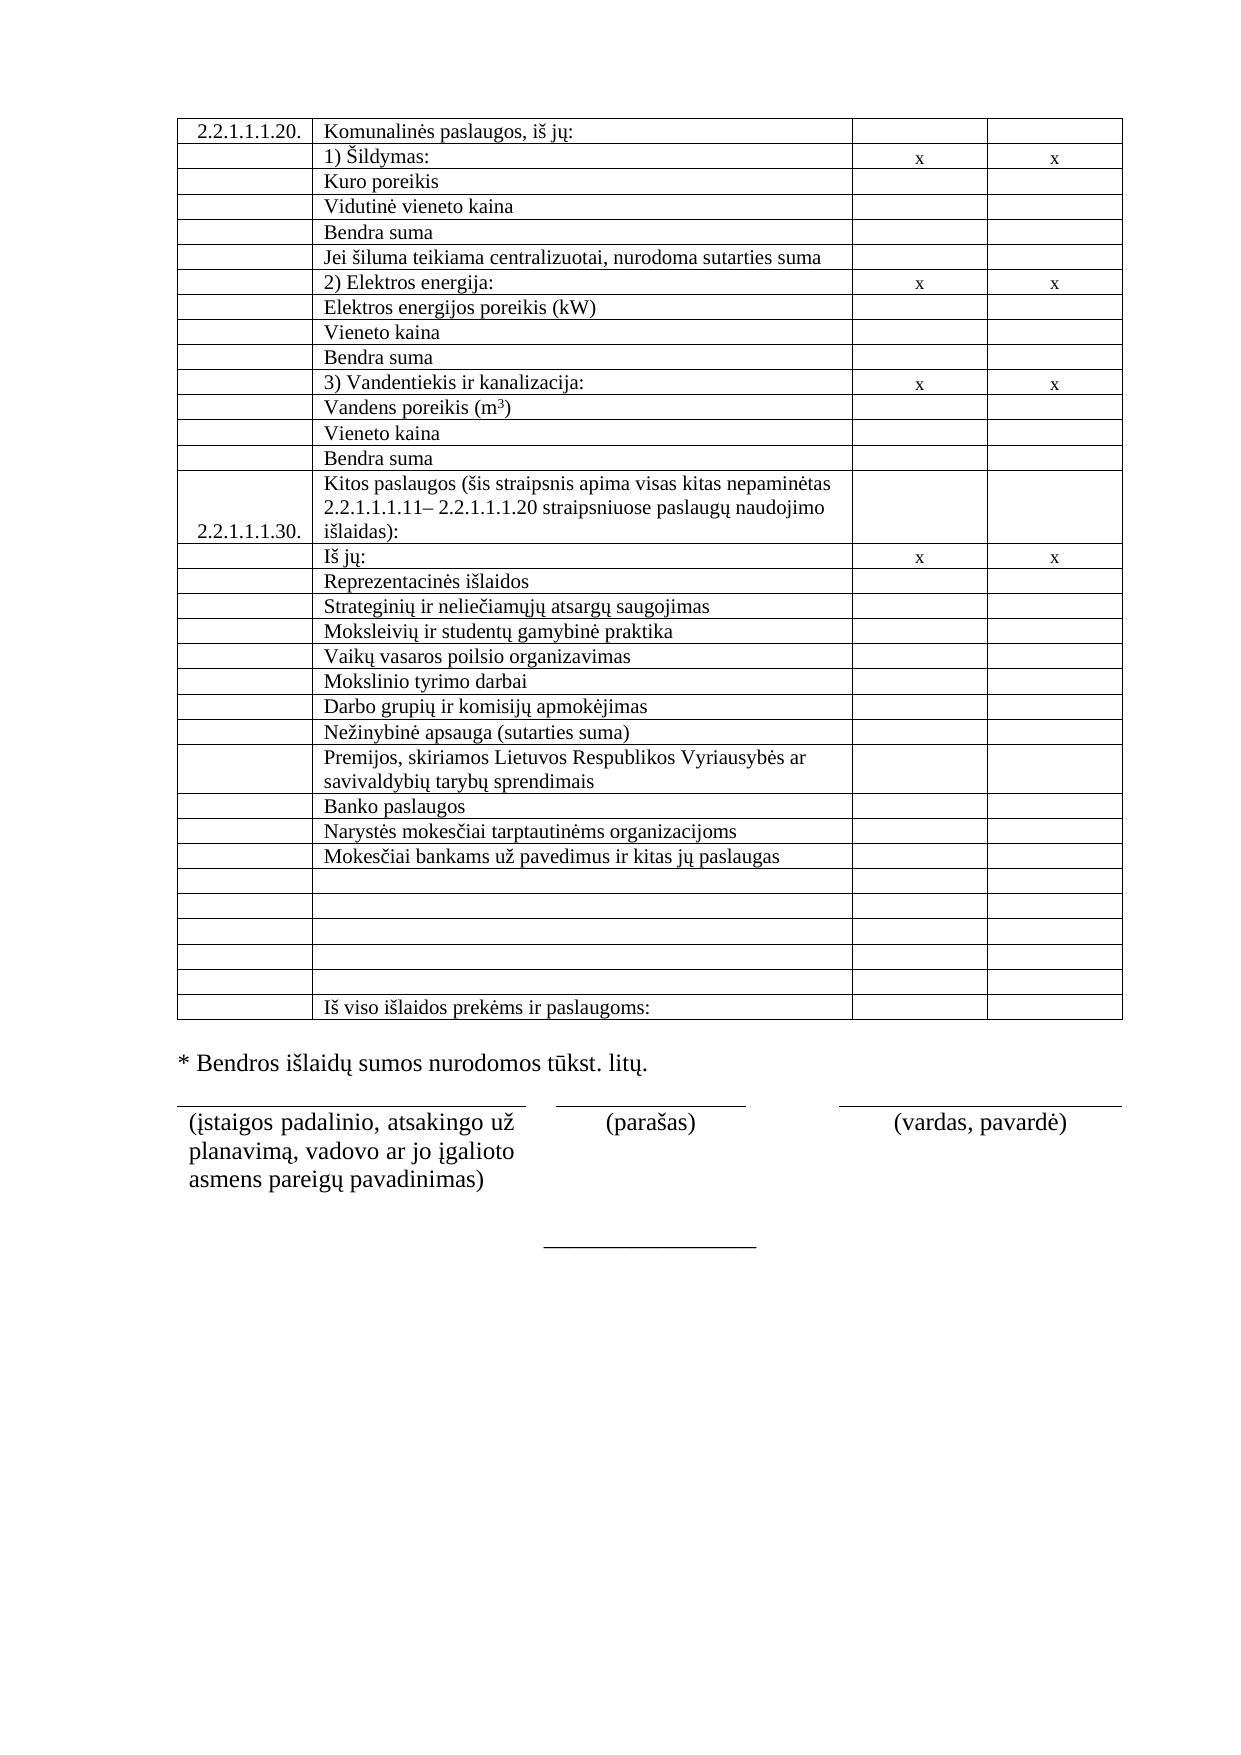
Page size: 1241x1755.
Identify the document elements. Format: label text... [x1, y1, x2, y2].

table_cell [178, 995, 312, 1019]
table_cell [988, 894, 1122, 918]
table_cell [178, 745, 312, 793]
table_cell Vaikų vasaros poilsio organizavimas [313, 644, 852, 668]
table_cell Elektros energijos poreikis (kW) [313, 295, 852, 319]
table_cell [988, 195, 1122, 218]
table_cell [178, 420, 312, 444]
table_cell [178, 894, 312, 918]
table_cell [988, 794, 1122, 818]
table_cell [988, 844, 1122, 868]
table_cell Darbo grupių ir komisijų apmokėjimas [313, 695, 852, 718]
table_cell [853, 446, 987, 469]
table_cell [178, 569, 312, 593]
table_cell [988, 919, 1122, 943]
table_cell [178, 919, 312, 943]
table_cell [853, 819, 987, 843]
table_cell [988, 669, 1122, 693]
table_cell [178, 144, 312, 168]
table_cell [178, 446, 312, 469]
table_cell [178, 819, 312, 843]
table_cell [988, 345, 1122, 369]
table_cell [853, 420, 987, 444]
table_cell [178, 320, 312, 344]
table_cell [853, 695, 987, 718]
table_cell [178, 370, 312, 394]
table_cell [178, 695, 312, 718]
table_cell 2.2.1.1.1.20. [178, 119, 312, 143]
table_cell [853, 720, 987, 744]
table_cell [988, 395, 1122, 419]
table_cell [853, 644, 987, 668]
table_cell x [988, 144, 1122, 168]
table_cell [853, 869, 987, 893]
table_cell 3) Vandentiekis ir kanalizacija: [313, 370, 852, 394]
table_cell Komunalinės paslaugos, iš jų: [313, 119, 852, 143]
table_cell [178, 245, 312, 269]
table_cell [313, 945, 852, 968]
text _________________ [177, 1222, 1122, 1251]
table_cell [178, 195, 312, 218]
table_cell [988, 220, 1122, 244]
table_cell [178, 544, 312, 568]
table_cell [853, 594, 987, 618]
table_cell [178, 345, 312, 369]
table_cell x [988, 370, 1122, 394]
table_cell [988, 446, 1122, 469]
table_cell Jei šiluma teikiama centralizuotai, nurodoma sutarties suma [313, 245, 852, 269]
table_cell 2) Elektros energija: [313, 270, 852, 294]
table_cell [853, 894, 987, 918]
table_cell Reprezentacinės išlaidos [313, 569, 852, 593]
table_cell [178, 220, 312, 244]
table_cell [853, 995, 987, 1019]
table_cell [313, 894, 852, 918]
table_cell Narystės mokesčiai tarptautinėms organizacijoms [313, 819, 852, 843]
table_cell [853, 320, 987, 344]
table_cell Kuro poreikis [313, 169, 852, 193]
table_cell [853, 669, 987, 693]
table_header (parašas) [556, 1107, 746, 1193]
table_cell [178, 794, 312, 818]
table_cell [853, 295, 987, 319]
table_cell [178, 720, 312, 744]
table_cell [853, 119, 987, 143]
table_cell [178, 619, 312, 643]
table_header [746, 1106, 838, 1193]
table_cell x [853, 144, 987, 168]
table_cell Iš viso išlaidos prekėms ir paslaugoms: [313, 995, 852, 1019]
table_cell [988, 594, 1122, 618]
table_header (vardas, pavardė) [839, 1107, 1122, 1193]
table_cell [988, 819, 1122, 843]
table_cell [988, 169, 1122, 193]
table_cell Vieneto kaina [313, 420, 852, 444]
table_cell [853, 471, 987, 543]
table_cell [178, 395, 312, 419]
table_cell Vieneto kaina [313, 320, 852, 344]
table_cell [853, 945, 987, 968]
table_cell [988, 970, 1122, 994]
table_cell 2.2.1.1.1.30. [178, 471, 312, 543]
table_cell Vandens poreikis (m3) [313, 395, 852, 419]
table_cell [988, 569, 1122, 593]
table_cell [178, 970, 312, 994]
table_cell Nežinybinė apsauga (sutarties suma) [313, 720, 852, 744]
table_cell [988, 995, 1122, 1019]
table_cell Bendra suma [313, 446, 852, 469]
table_cell [988, 119, 1122, 143]
table_cell Premijos, skiriamos Lietuvos Respublikos Vyriausybės ar savivaldybių tarybų sprendimais [313, 745, 852, 793]
table_cell [853, 745, 987, 793]
table_cell [988, 945, 1122, 968]
table_cell Bendra suma [313, 345, 852, 369]
table_cell 1) Šildymas: [313, 144, 852, 168]
table_cell Banko paslaugos [313, 794, 852, 818]
table_cell [988, 644, 1122, 668]
table_cell [178, 295, 312, 319]
table_cell [178, 594, 312, 618]
table_cell Iš jų: [313, 544, 852, 568]
table_cell [853, 844, 987, 868]
table_cell [988, 695, 1122, 718]
table_cell [853, 970, 987, 994]
text * Bendros išlaidų sumos nurodomos tūkst. litų. [177, 1048, 1122, 1077]
table_cell [988, 320, 1122, 344]
table_cell [988, 295, 1122, 319]
table_cell x [853, 270, 987, 294]
table_cell Bendra suma [313, 220, 852, 244]
table_header (įstaigos padalinio, atsakingo už planavimą, vadovo ar jo įgalioto asmens pareigų pavadinimas) [177, 1107, 526, 1193]
table_cell [853, 345, 987, 369]
table_cell [988, 720, 1122, 744]
table_cell [853, 195, 987, 218]
table_cell [988, 869, 1122, 893]
table_header [526, 1106, 556, 1193]
table_cell [313, 869, 852, 893]
table_cell Vidutinė vieneto kaina [313, 195, 852, 218]
table_cell [853, 794, 987, 818]
table_cell [853, 569, 987, 593]
table_cell Mokslinio tyrimo darbai [313, 669, 852, 693]
table_cell Mokesčiai bankams už pavedimus ir kitas jų paslaugas [313, 844, 852, 868]
table_cell x [988, 270, 1122, 294]
table_cell [178, 669, 312, 693]
table_cell [178, 270, 312, 294]
table_cell Strateginių ir neliečiamųjų atsargų saugojimas [313, 594, 852, 618]
table_cell Moksleivių ir studentų gamybinė praktika [313, 619, 852, 643]
table_cell [988, 619, 1122, 643]
table_cell [988, 471, 1122, 543]
table_cell [313, 970, 852, 994]
table_cell [313, 919, 852, 943]
table_cell [853, 919, 987, 943]
table_cell [178, 169, 312, 193]
table_cell [178, 644, 312, 668]
table_cell [853, 619, 987, 643]
table_cell [853, 220, 987, 244]
table_cell [178, 844, 312, 868]
table_cell [178, 869, 312, 893]
table_cell [988, 420, 1122, 444]
table_cell [853, 169, 987, 193]
table_cell [853, 245, 987, 269]
table_cell [853, 395, 987, 419]
table_cell [988, 245, 1122, 269]
table_cell Kitos paslaugos (šis straipsnis apima visas kitas nepaminėtas 2.2.1.1.1.11– 2.2.1.1.1.20 straipsniuose paslaugų naudojimo išlaidas): [313, 471, 852, 543]
table_cell x [853, 544, 987, 568]
table_cell [988, 745, 1122, 793]
table_cell x [988, 544, 1122, 568]
table_cell x [853, 370, 987, 394]
table_cell [178, 945, 312, 968]
